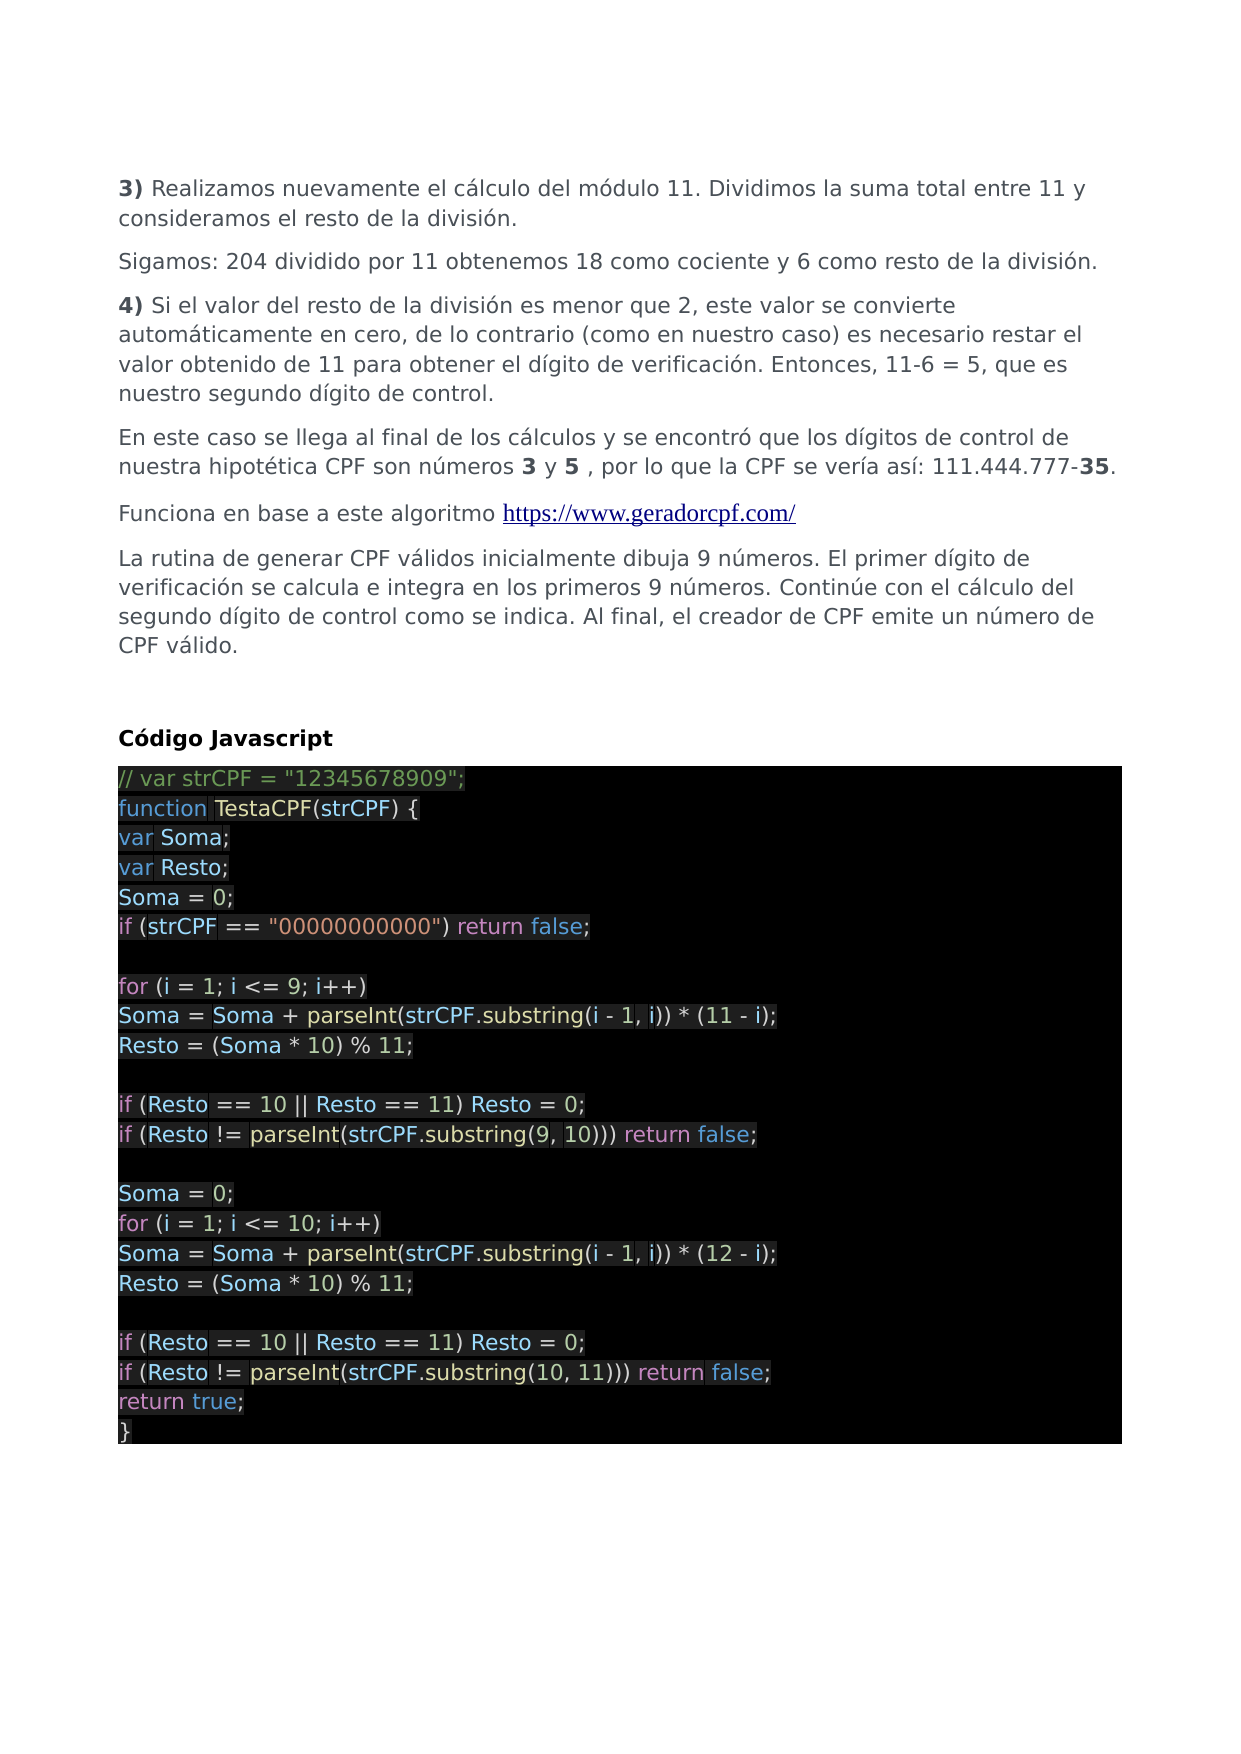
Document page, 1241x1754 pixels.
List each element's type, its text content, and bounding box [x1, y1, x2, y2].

text Funciona en base a este algoritmo https://www.geradorcpf.com/ [118, 498, 1122, 527]
text for (i = 1; i <= 10; i++) [118, 1207, 1122, 1237]
text En este caso se llega al final de los cálculos y se encontró que los dígitos de control de nuestra hipotética CPF son números 3 y 5 , por lo que la CPF se vería así: 111.444.777-35. [118, 425, 1122, 480]
text if (strCPF == "00000000000") return false; [118, 910, 1122, 940]
text Soma = 0; [118, 881, 1122, 910]
text } [118, 1415, 1122, 1444]
text var Soma; [118, 821, 1122, 851]
text var Resto; [118, 851, 1122, 881]
text La rutina de generar CPF válidos inicialmente dibuja 9 números. El primer dígito de verificación se calcula e integra en los primeros 9 números. Continúe con el cálculo del segundo dígito de control como se indica. Al final, el creador de CPF emite un número de CPF válido. [118, 546, 1122, 659]
text if (Resto == 10 || Resto == 11) Resto = 0; [118, 1326, 1122, 1356]
text Resto = (Soma * 10) % 11; [118, 1266, 1122, 1296]
text if (Resto != parseInt(strCPF.substring(9, 10))) return false; [118, 1118, 1122, 1148]
text 4) Si el valor del resto de la división es menor que 2, este valor se convierte automáticamente en cero, de lo contrario (como en nuestro caso) es necesario restar el valor obtenido de 11 para obtener el dígito de verificación. Entonces, 11-6 = 5, que es nuestro segundo dígito de control. [118, 293, 1122, 407]
text Sigamos: 204 dividido por 11 obtenemos 18 como cociente y 6 como resto de la división. [118, 249, 1122, 275]
text return true; [118, 1385, 1122, 1415]
text Soma = Soma + parseInt(strCPF.substring(i - 1, i)) * (11 - i); [118, 999, 1122, 1029]
text Resto = (Soma * 10) % 11; [118, 1029, 1122, 1059]
text if (Resto != parseInt(strCPF.substring(10, 11))) return false; [118, 1356, 1122, 1385]
text for (i = 1; i <= 9; i++) [118, 969, 1122, 999]
text // var strCPF = "12345678909"; [118, 766, 1122, 791]
text 3) Realizamos nuevamente el cálculo del módulo 11. Dividimos la suma total entre 11 y consideramos el resto de la división. [118, 176, 1122, 231]
text function TestaCPF(strCPF) { [118, 791, 1122, 821]
text Soma = 0; [118, 1177, 1122, 1207]
text if (Resto == 10 || Resto == 11) Resto = 0; [118, 1088, 1122, 1118]
text Soma = Soma + parseInt(strCPF.substring(i - 1, i)) * (12 - i); [118, 1237, 1122, 1266]
text Código Javascript [118, 722, 1122, 751]
